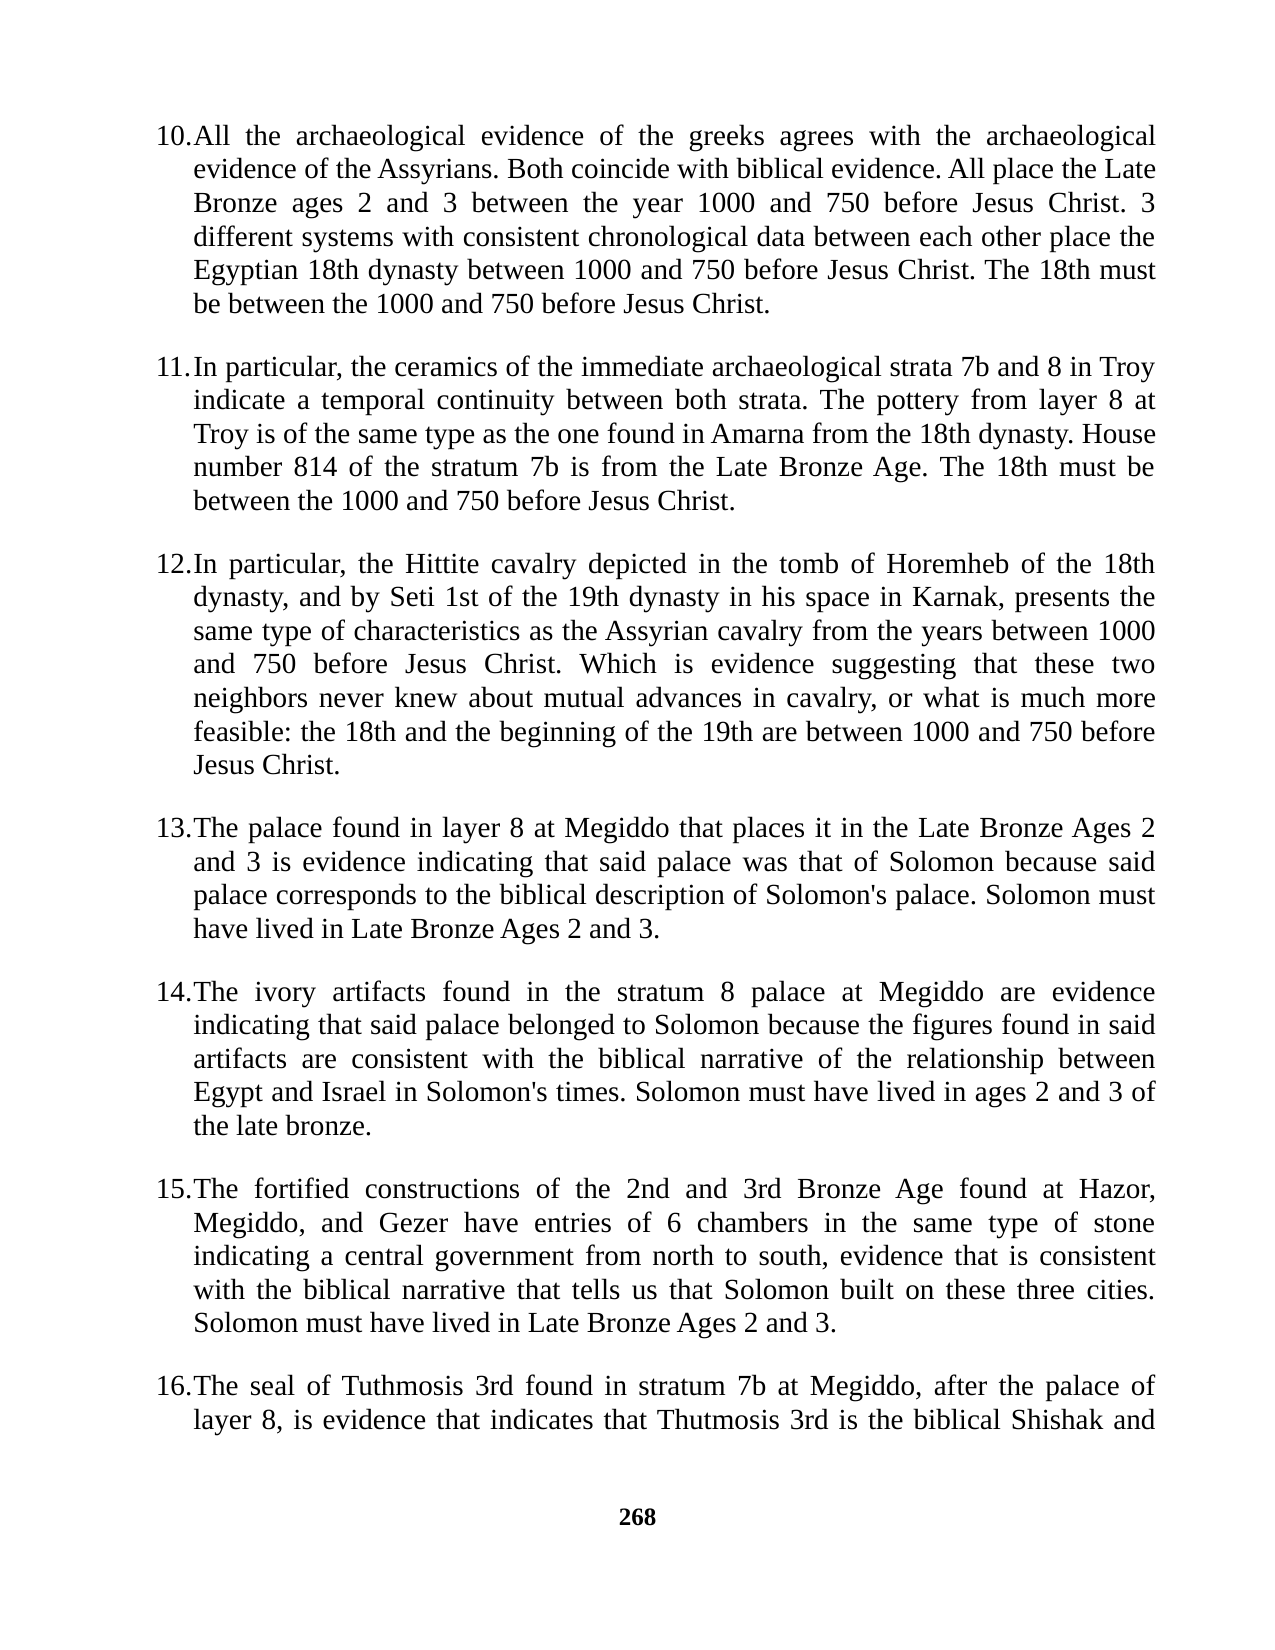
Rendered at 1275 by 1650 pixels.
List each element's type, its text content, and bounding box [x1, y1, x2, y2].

list In particular, the Hittite cavalry depicted in the tomb of Horemheb of the 18th dynasty, and by Seti 1st of the 19th dynasty in his space in Karnak, presents the same type of characteristics as the Assyrian cavalry from the years between 1000 and 750 before Jesus Christ. Which is evidence suggesting that these two neighbors never knew about mutual advances in cavalry, or what is much more feasible: the 18th and the beginning of the 19th are between 1000 and 750 before Jesus Christ. [156, 546, 1157, 781]
list The ivory artifacts found in the stratum 8 palace at Megiddo are evidence indicating that said palace belonged to Solomon because the figures found in said artifacts are consistent with the biblical narrative of the relationship between Egypt and Israel in Solomon's times. Solomon must have lived in ages 2 and 3 of the late bronze. [156, 974, 1157, 1142]
list The palace found in layer 8 at Megiddo that places it in the Late Bronze Ages 2 and 3 is evidence indicating that said palace was that of Solomon because said palace corresponds to the biblical description of Solomon's palace. Solomon must have lived in Late Bronze Ages 2 and 3. [156, 810, 1157, 944]
list The fortified constructions of the 2nd and 3rd Bronze Age found at Hazor, Megiddo, and Gezer have entries of 6 chambers in the same type of stone indicating a central government from north to south, evidence that is consistent with the biblical narrative that tells us that Solomon built on these three cities. Solomon must have lived in Late Bronze Ages 2 and 3. [156, 1171, 1157, 1339]
list The seal of Tuthmosis 3rd found in stratum 7b at Megiddo, after the palace of layer 8, is evidence that indicates that Thutmosis 3rd is the biblical Shishak and [156, 1368, 1157, 1435]
list In particular, the ceramics of the immediate archaeological strata 7b and 8 in Troy indicate a temporal continuity between both strata. The pottery from layer 8 at Troy is of the same type as the one found in Amarna from the 18th dynasty. House number 814 of the stratum 7b is from the Late Bronze Age. The 18th must be between the 1000 and 750 before Jesus Christ. [156, 349, 1157, 517]
list All the archaeological evidence of the greeks agrees with the archaeological evidence of the Assyrians. Both coincide with biblical evidence. All place the Late Bronze ages 2 and 3 between the year 1000 and 750 before Jesus Christ. 3 different systems with consistent chronological data between each other place the Egyptian 18th dynasty between 1000 and 750 before Jesus Christ. The 18th must be between the 1000 and 750 before Jesus Christ. [156, 118, 1157, 319]
